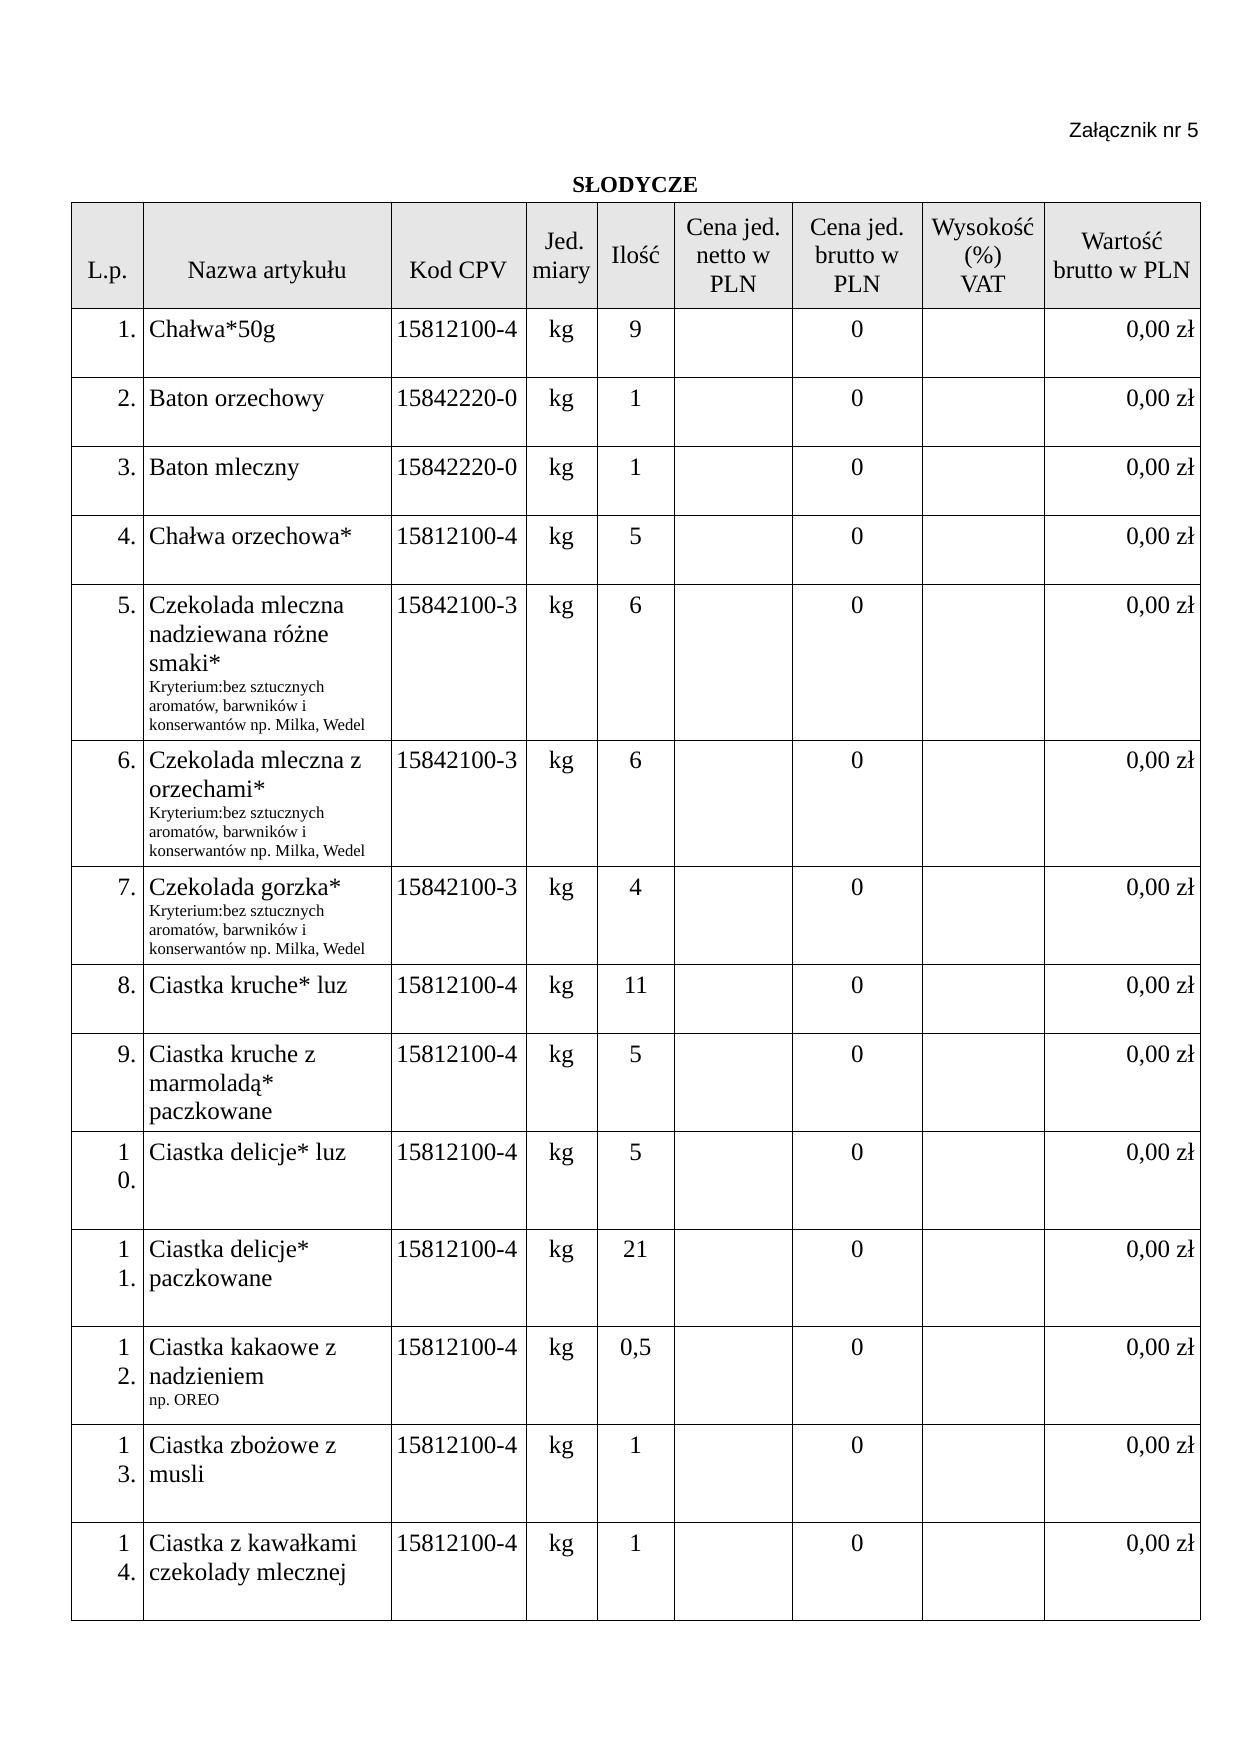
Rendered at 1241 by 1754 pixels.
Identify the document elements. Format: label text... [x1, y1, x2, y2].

table_cell 21 [598, 1230, 674, 1326]
table_cell [72, 1523, 143, 1620]
table_cell [923, 1327, 1044, 1424]
table_cell 5 [598, 1034, 674, 1131]
table_cell [923, 1034, 1044, 1131]
table_header Ilość [598, 203, 674, 308]
table_cell [72, 965, 143, 1033]
table_cell 0,00 zł [1045, 1230, 1200, 1326]
table_cell [675, 1132, 792, 1229]
table_cell 0 [793, 1230, 922, 1326]
table_cell [923, 1230, 1044, 1326]
table_cell 9 [598, 309, 674, 377]
table_cell kg [527, 867, 597, 964]
table_cell [72, 1230, 143, 1326]
table_cell [923, 741, 1044, 866]
table_header Jed. miary [527, 203, 597, 308]
table_cell kg [527, 1132, 597, 1229]
table_cell 6 [598, 585, 674, 739]
table_cell 0,00 zł [1045, 516, 1200, 584]
table_cell 15812100-4 [392, 965, 526, 1033]
table_header Kod CPV [392, 203, 526, 308]
table_cell 0 [793, 1425, 922, 1522]
table_cell 15842100-3 [392, 741, 526, 866]
table_cell 0,00 zł [1045, 585, 1200, 739]
table_cell [675, 1327, 792, 1424]
table_cell Baton mleczny [144, 447, 391, 515]
table_cell 1 [598, 1523, 674, 1620]
table_cell [675, 378, 792, 446]
table_cell 4 [598, 867, 674, 964]
table_cell 1 [598, 447, 674, 515]
table_cell 0,00 zł [1045, 1034, 1200, 1131]
table_cell [72, 867, 143, 964]
table_cell 5 [598, 516, 674, 584]
table_cell [923, 516, 1044, 584]
table_cell 15812100-4 [392, 1230, 526, 1326]
table_cell Chałwa orzechowa* [144, 516, 391, 584]
table_cell Czekolada gorzka* Kryterium:bez sztucznych aromatów, barwników i konserwantów np. Milka, Wedel [144, 867, 391, 964]
table_cell 0,00 zł [1045, 309, 1200, 377]
table_cell 0 [793, 378, 922, 446]
table_cell [72, 516, 143, 584]
table_cell 0,00 zł [1045, 1425, 1200, 1522]
table_cell [923, 309, 1044, 377]
table_cell 0,00 zł [1045, 1132, 1200, 1229]
table_header Cena jed. brutto w PLN [793, 203, 922, 308]
table_cell 15842220-0 [392, 378, 526, 446]
table_cell [923, 447, 1044, 515]
table_cell [675, 1523, 792, 1620]
table_cell Czekolada mleczna nadziewana różne smaki* Kryterium:bez sztucznych aromatów, barwników i konserwantów np. Milka, Wedel [144, 585, 391, 739]
table_cell Baton orzechowy [144, 378, 391, 446]
table_cell 15812100-4 [392, 1132, 526, 1229]
table_cell 0 [793, 1034, 922, 1131]
table_cell [923, 585, 1044, 739]
table_cell Ciastka kruche* luz [144, 965, 391, 1033]
table_cell [72, 1425, 143, 1522]
table_cell 5 [598, 1132, 674, 1229]
table_cell kg [527, 585, 597, 739]
table_header Wysokość (%) VAT [923, 203, 1044, 308]
table_cell [675, 516, 792, 584]
table_cell 15842100-3 [392, 867, 526, 964]
table_cell [675, 447, 792, 515]
table_cell [675, 309, 792, 377]
table_cell [923, 1132, 1044, 1229]
table_cell [923, 378, 1044, 446]
table_cell 0 [793, 447, 922, 515]
table_cell kg [527, 1327, 597, 1424]
table_cell Ciastka kruche z marmoladą* paczkowane [144, 1034, 391, 1131]
table_cell Czekolada mleczna z orzechami* Kryterium:bez sztucznych aromatów, barwników i konserwantów np. Milka, Wedel [144, 741, 391, 866]
table_cell [72, 309, 143, 377]
table_cell 0 [793, 585, 922, 739]
table_cell [923, 1523, 1044, 1620]
table_cell kg [527, 1230, 597, 1326]
table_cell Ciastka z kawałkami czekolady mlecznej [144, 1523, 391, 1620]
table_cell 0,00 zł [1045, 1523, 1200, 1620]
table_cell 0 [793, 1132, 922, 1229]
table_cell 1 [598, 378, 674, 446]
table_cell [923, 1425, 1044, 1522]
table_cell kg [527, 516, 597, 584]
table_cell kg [527, 965, 597, 1033]
table_cell [923, 867, 1044, 964]
table_cell Ciastka delicje* luz [144, 1132, 391, 1229]
table_header Nazwa artykułu [144, 203, 391, 308]
table_cell [675, 965, 792, 1033]
table_cell 15812100-4 [392, 309, 526, 377]
table_header L.p. [72, 203, 143, 308]
table_cell 15812100-4 [392, 516, 526, 584]
table_cell 1 [598, 1425, 674, 1522]
table_cell Ciastka delicje* paczkowane [144, 1230, 391, 1326]
table_cell [675, 741, 792, 866]
table_cell 15812100-4 [392, 1425, 526, 1522]
table_cell [72, 741, 143, 866]
table_cell kg [527, 1034, 597, 1131]
table_cell 6 [598, 741, 674, 866]
table_cell 0 [793, 867, 922, 964]
table_header Wartość brutto w PLN [1045, 203, 1200, 308]
table_cell 0,00 zł [1045, 741, 1200, 866]
table_cell [923, 965, 1044, 1033]
table_cell [72, 447, 143, 515]
table_cell 0,00 zł [1045, 447, 1200, 515]
table_cell [675, 1425, 792, 1522]
table_cell Chałwa*50g [144, 309, 391, 377]
table_cell kg [527, 447, 597, 515]
table_cell kg [527, 378, 597, 446]
table_cell 0 [793, 309, 922, 377]
table_cell [72, 1034, 143, 1131]
table_cell kg [527, 1523, 597, 1620]
table_cell kg [527, 1425, 597, 1522]
table_cell 15842100-3 [392, 585, 526, 739]
table_cell kg [527, 309, 597, 377]
text SŁODYCZE [71, 172, 1198, 198]
table_cell [675, 867, 792, 964]
table_cell Ciastka zbożowe z musli [144, 1425, 391, 1522]
table_cell 0,00 zł [1045, 867, 1200, 964]
table_cell 15812100-4 [392, 1034, 526, 1131]
table_cell 0 [793, 1327, 922, 1424]
table_cell [675, 1230, 792, 1326]
table_cell kg [527, 741, 597, 866]
table_cell [72, 1327, 143, 1424]
table_cell 15812100-4 [392, 1523, 526, 1620]
table_cell 11 [598, 965, 674, 1033]
table_cell 0,00 zł [1045, 1327, 1200, 1424]
table_cell 0,00 zł [1045, 965, 1200, 1033]
table_cell 0 [793, 1523, 922, 1620]
table_cell Ciastka kakaowe z nadzieniem np. OREO [144, 1327, 391, 1424]
table_cell [675, 585, 792, 739]
table_cell 0,00 zł [1045, 378, 1200, 446]
table_cell 0 [793, 965, 922, 1033]
table_cell 15812100-4 [392, 1327, 526, 1424]
table_cell 0,5 [598, 1327, 674, 1424]
table_cell [72, 378, 143, 446]
table_cell [675, 1034, 792, 1131]
table_cell [72, 585, 143, 739]
table_cell 0 [793, 741, 922, 866]
table_cell [72, 1132, 143, 1229]
table_cell 0 [793, 516, 922, 584]
table_cell 15842220-0 [392, 447, 526, 515]
table_header Cena jed. netto w PLN [675, 203, 792, 308]
